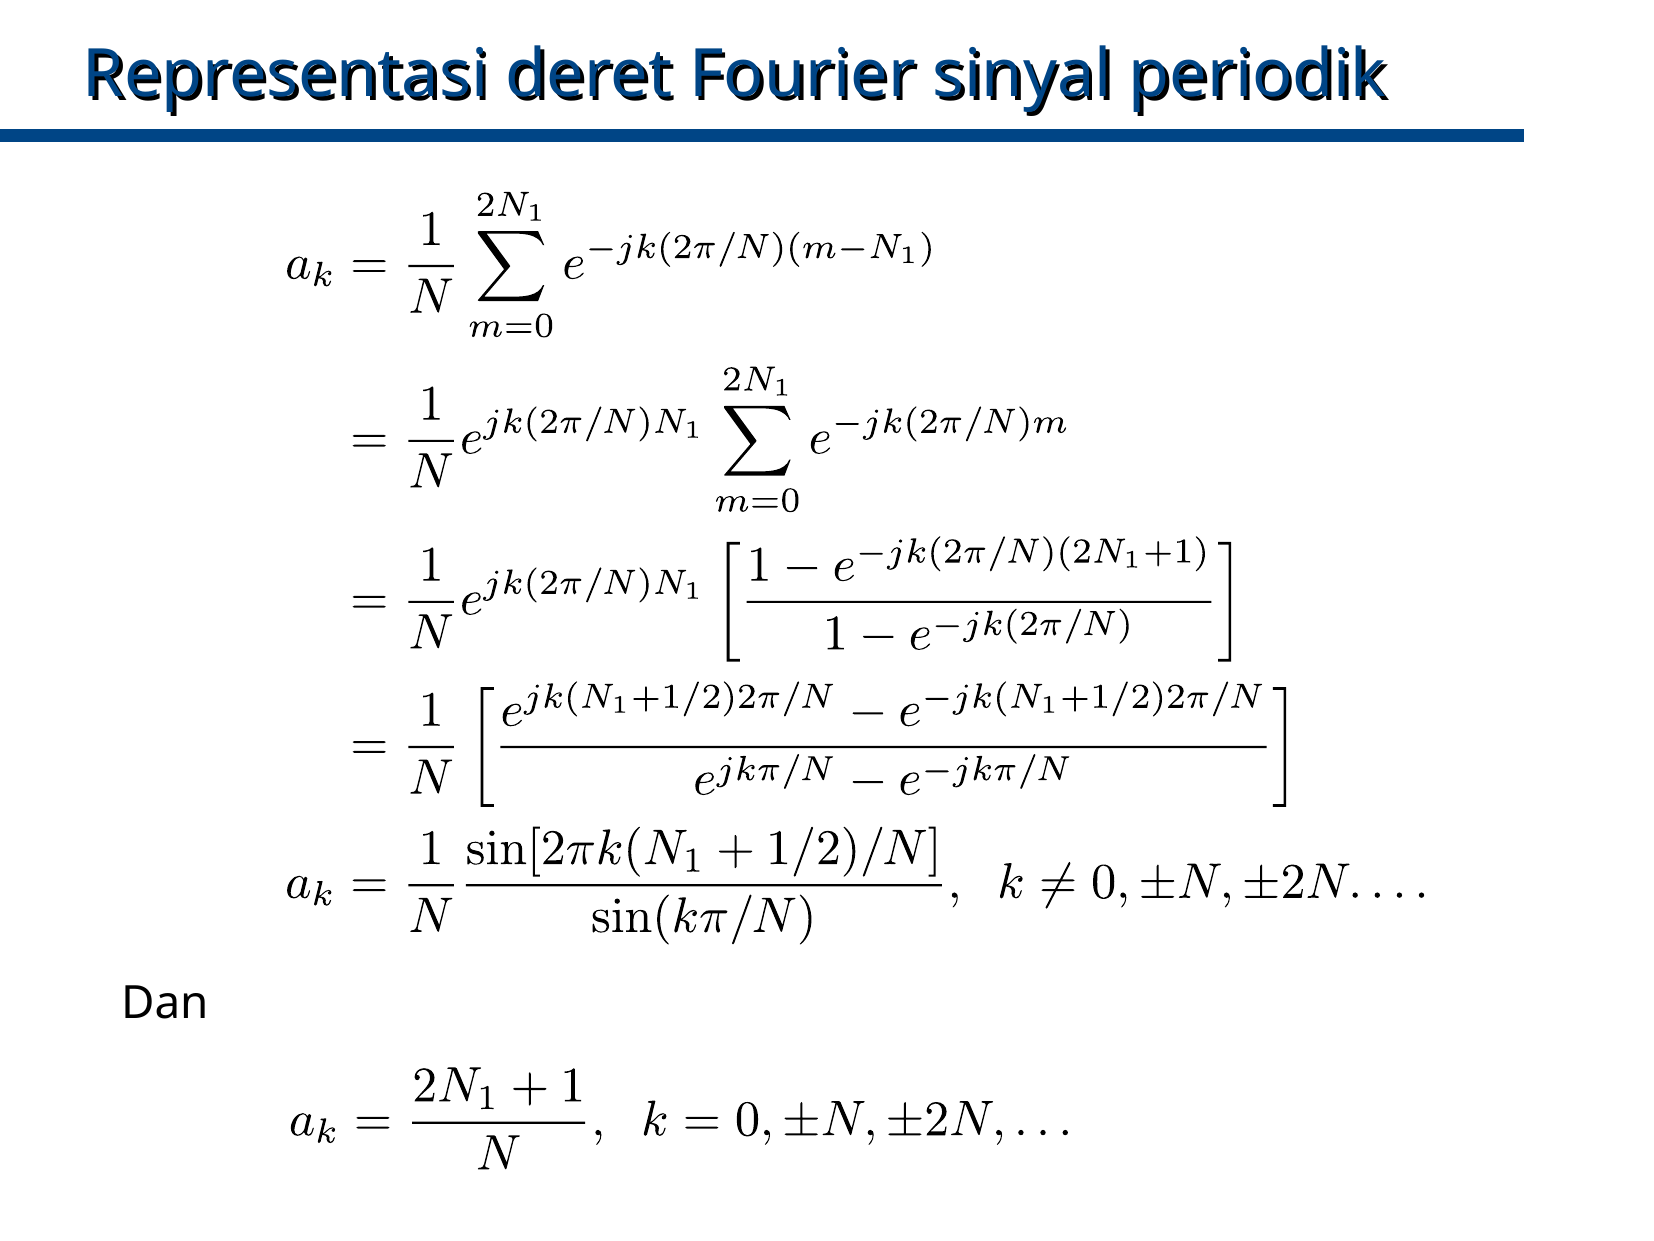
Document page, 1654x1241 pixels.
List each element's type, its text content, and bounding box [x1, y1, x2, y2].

text_box [288, 1067, 1073, 1170]
text_box [0, 129, 1524, 142]
text_box Representasi deret Fourier sinyal periodik [82, 0, 1548, 156]
text_box Dan [106, 962, 242, 1034]
text_box [285, 191, 1429, 945]
